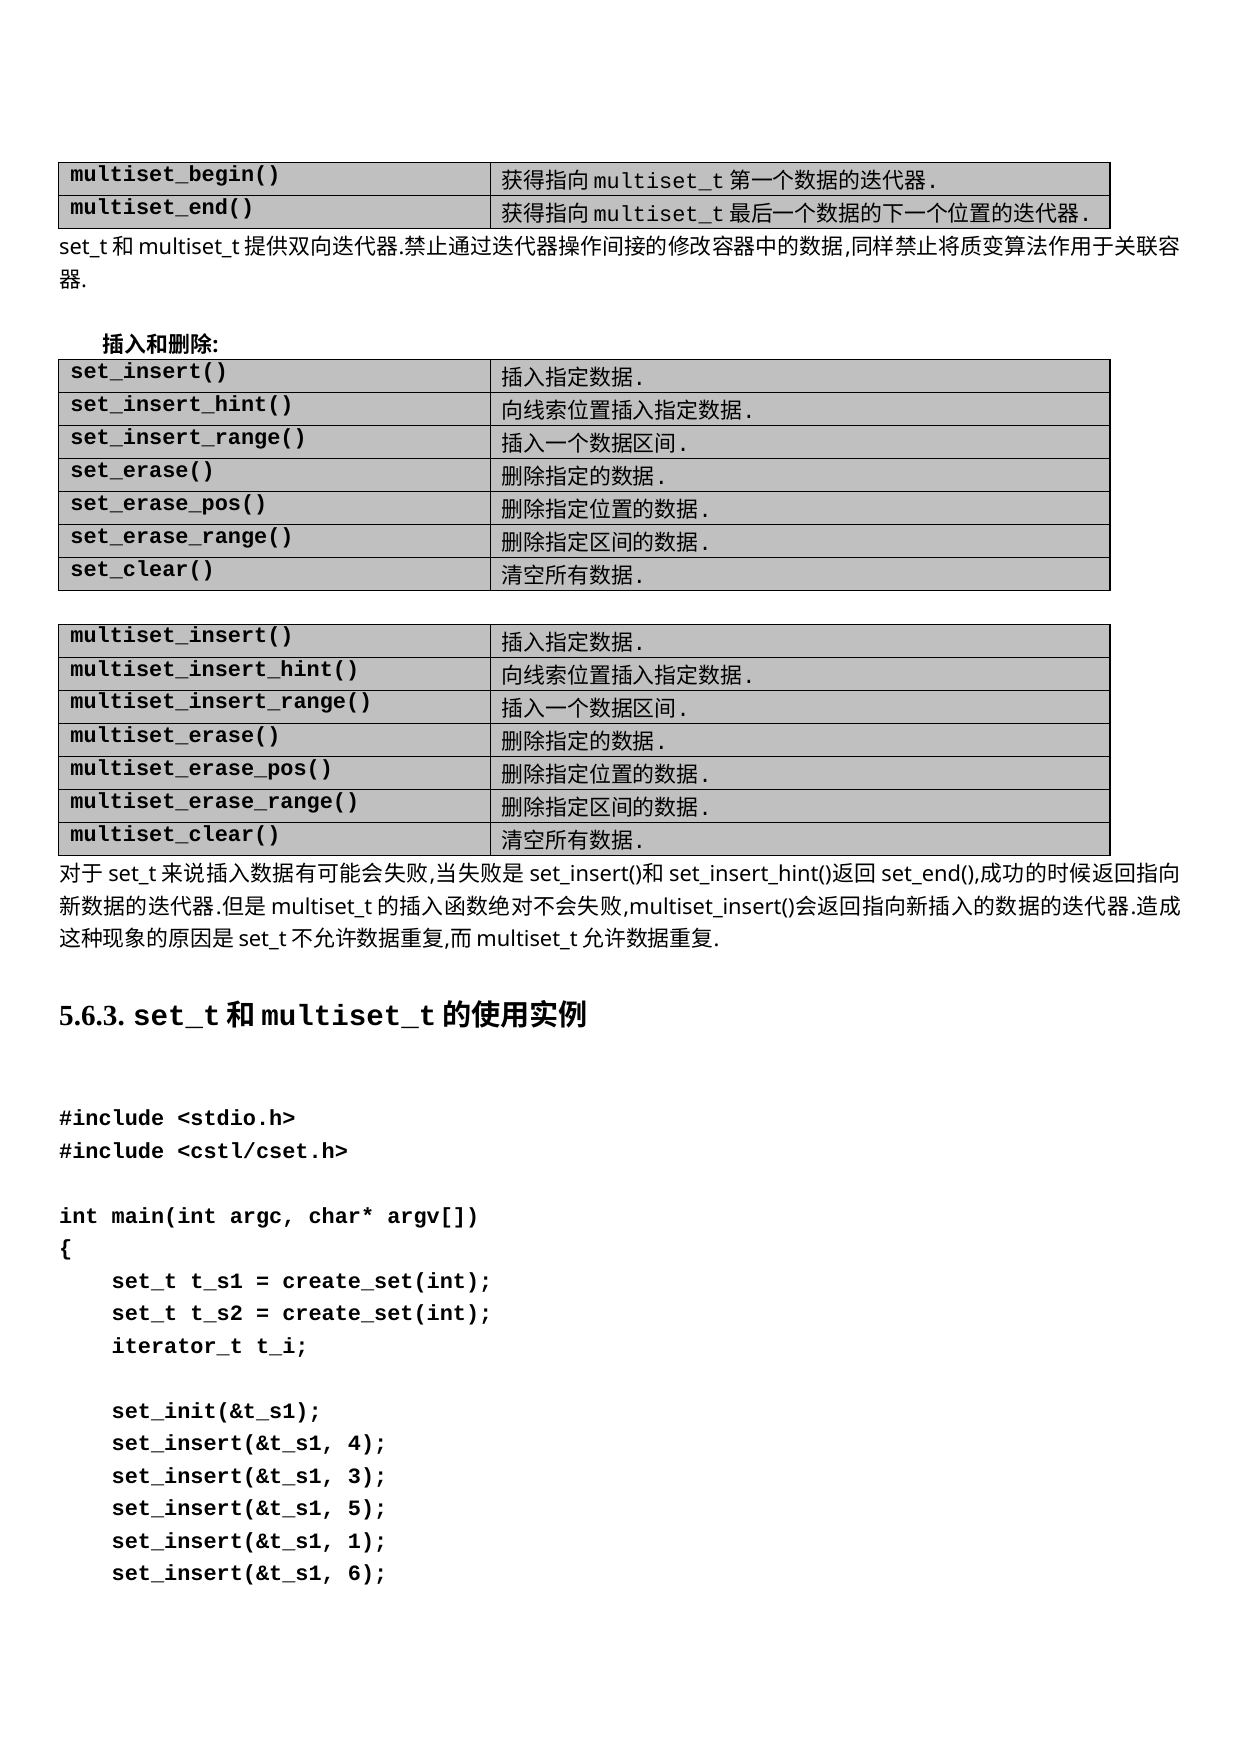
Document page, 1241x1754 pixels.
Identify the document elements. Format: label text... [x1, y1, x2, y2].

table_cell set_erase_pos() [59, 492, 490, 524]
table_cell 向线索位置插入指定数据. [491, 393, 1109, 425]
text 插入和删除: [59, 326, 1181, 359]
text set_t t_s2 = create_set(int); [59, 1298, 1181, 1331]
table_cell 删除指定位置的数据. [491, 757, 1109, 789]
table_cell 删除指定的数据. [491, 724, 1109, 756]
table_cell 清空所有数据. [491, 558, 1109, 590]
subtitle set_t和multiset_t的使用实例 [59, 980, 1181, 1045]
table_cell 删除指定区间的数据. [491, 525, 1109, 557]
table_cell 插入一个数据区间. [491, 691, 1109, 723]
text set_t和multiset_t提供双向迭代器.禁止通过迭代器操作间接的修改容器中的数据,同样禁止将质变算法作用于关联容器. [59, 229, 1181, 294]
table_header 插入指定数据. [491, 360, 1109, 392]
table_cell multiset_erase_pos() [59, 757, 490, 789]
table_cell 删除指定的数据. [491, 459, 1109, 491]
table_cell multiset_erase() [59, 724, 490, 756]
table_header 获得指向multiset_t第一个数据的迭代器. [491, 163, 1109, 195]
table_cell 插入一个数据区间. [491, 426, 1109, 458]
table_cell multiset_clear() [59, 823, 490, 855]
text iterator_t t_i; [59, 1331, 1181, 1363]
table_header set_insert() [59, 360, 490, 392]
table_cell multiset_insert_range() [59, 691, 490, 723]
table_cell set_insert_range() [59, 426, 490, 458]
text set_insert(&t_s1, 5); [59, 1493, 1181, 1526]
text 对于set_t来说插入数据有可能会失败,当失败是set_insert()和set_insert_hint()返回set_end(),成功的时候返回指向新数据的迭代器.但是multiset_t的插入函数绝对不会失败,multiset_insert()会返回指向新插入的数据的迭代器.造成这种现象的原因是set_t不允许数据重复,而multiset_t允许数据重复. [59, 856, 1181, 953]
table_cell set_erase() [59, 459, 490, 491]
table_header 插入指定数据. [491, 625, 1109, 657]
text set_insert(&t_s1, 4); [59, 1428, 1181, 1461]
table_cell 清空所有数据. [491, 823, 1109, 855]
text { [59, 1233, 1181, 1266]
table_cell 删除指定位置的数据. [491, 492, 1109, 524]
table_cell set_insert_hint() [59, 393, 490, 425]
table_cell 获得指向multiset_t最后一个数据的下一个位置的迭代器. [491, 196, 1109, 228]
table_cell multiset_erase_range() [59, 790, 490, 822]
text #include <cstl/cset.h> [59, 1136, 1181, 1168]
text int main(int argc, char* argv[]) [59, 1201, 1181, 1233]
table_cell multiset_end() [59, 196, 490, 228]
text set_insert(&t_s1, 6); [59, 1558, 1181, 1591]
text set_init(&t_s1); [59, 1396, 1181, 1428]
table_cell multiset_insert_hint() [59, 658, 490, 690]
table_cell 向线索位置插入指定数据. [491, 658, 1109, 690]
table_cell 删除指定区间的数据. [491, 790, 1109, 822]
table_cell set_erase_range() [59, 525, 490, 557]
text #include <stdio.h> [59, 1103, 1181, 1136]
text set_insert(&t_s1, 3); [59, 1461, 1181, 1493]
table_header multiset_begin() [59, 163, 490, 195]
text set_t t_s1 = create_set(int); [59, 1266, 1181, 1298]
table_header multiset_insert() [59, 625, 490, 657]
text set_insert(&t_s1, 1); [59, 1526, 1181, 1558]
table_cell set_clear() [59, 558, 490, 590]
